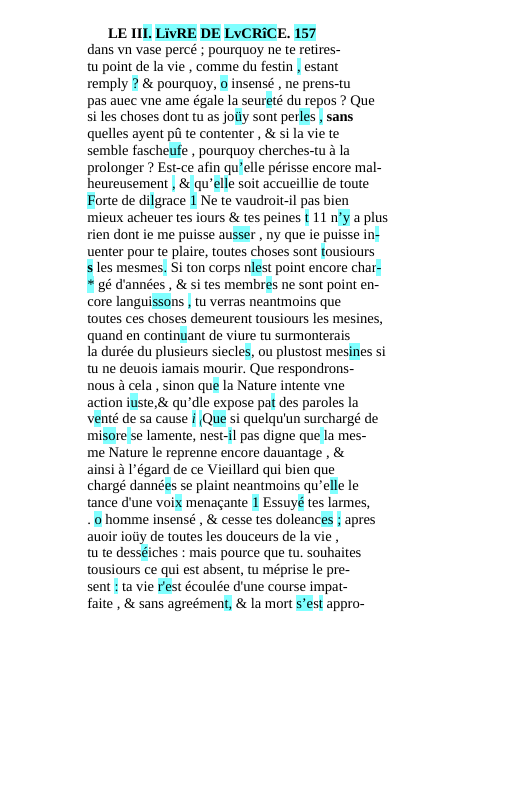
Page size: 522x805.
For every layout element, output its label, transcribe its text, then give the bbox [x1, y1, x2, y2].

text LE III. LïvRE DE LvCRîCE. 157 dans vn vase percé ; pourquoy ne te retires- tu point de la vie , comme du festin , estant remply ? & pourquoy, o insensé , ne prens-tu pas auec vne ame égale la seureté du repos ? Que si les choses dont tu as joüy sont perles , sans quelles ayent pû te contenter , & si la vie te semble fascheufe , pourquoy cherches-tu à la prolonger ? Est-ce afin qu’elle périsse encore mal- heureusement , & qu’elle soit accueillie de toute Forte de dilgrace 1 Ne te vaudroit-il pas bien mieux acheuer tes iours & tes peines t 11 n’y a plus rien dont ie me puisse ausser , ny que ie puisse in- uenter pour te plaire, toutes choses sont tousiours s les mesmes. Si ton corps nlest point encore char- * gé d'années , & si tes membres ne sont point en- core languissons , tu verras neantmoins que toutes ces choses demeurent tousiours les mesines, quand en continuant de viure tu surmonterais la durée du plusieurs siecles, ou plustost mesines si tu ne deuois iamais mourir. Que respondrons- nous à cela , sinon que la Nature intente vne action iuste,& qu’dle expose pat des paroles la venté de sa cause i (Que si quelqu'un surchargé de misore se lamente, nest-il pas digne que la mes- me Nature le reprenne encore dauantage , & ainsi à l’égard de ce Vieillard qui bien que chargé dannées se plaint neantmoins qu’elle le tance d'une voix menaçante 1 Essuyé tes larmes, . o homme insensé , & cesse tes doleances ; apres auoir ioüy de toutes les douceurs de la vie , tu te desséiches : mais pource que tu. souhaites tousiours ce qui est absent, tu méprise le pre- sent : ta vie r'est écoulée d'une course impat- faite , & sans agreément, & la mort s’est appro- [87, 24, 488, 611]
